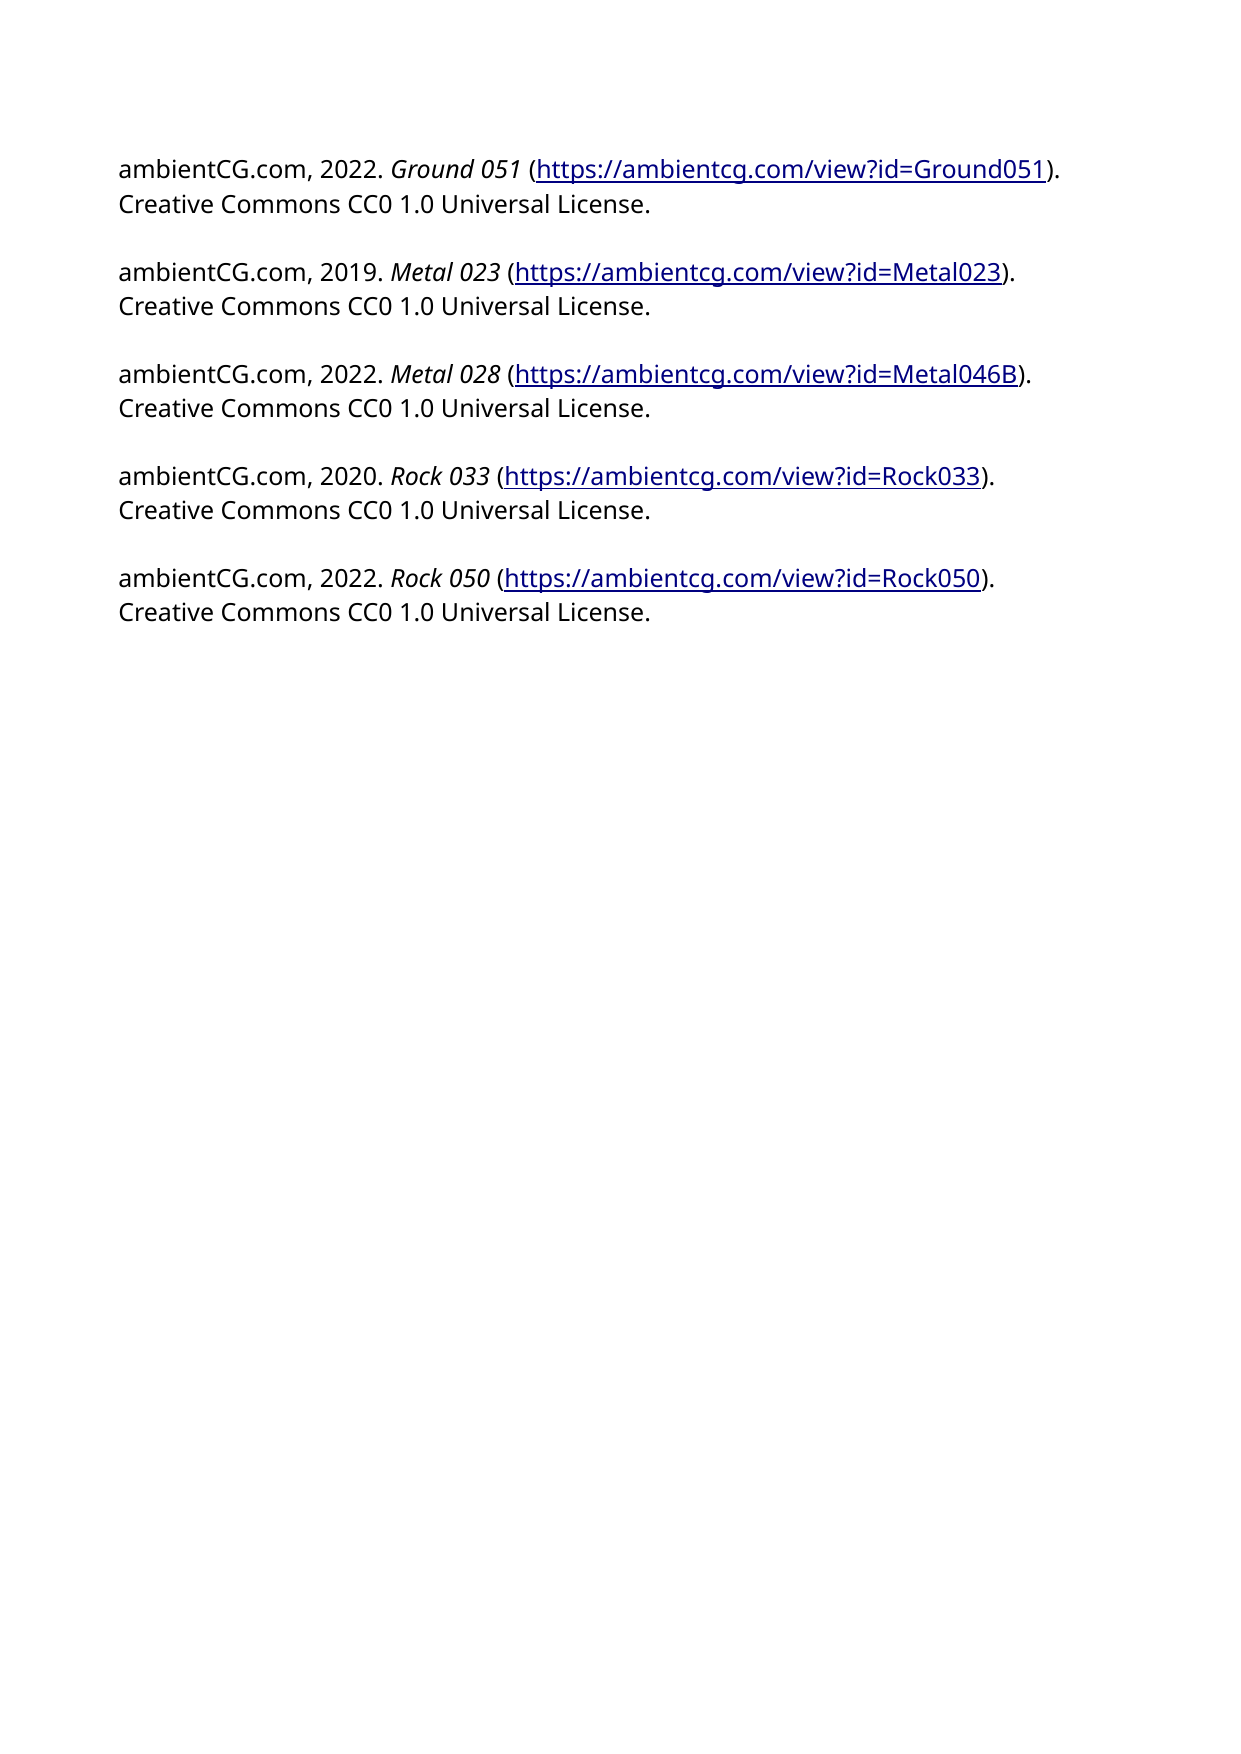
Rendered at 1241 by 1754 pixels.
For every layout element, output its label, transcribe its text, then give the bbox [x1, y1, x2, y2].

text ambientCG.com, 2022. Rock 050 (https://ambientcg.com/view?id=Rock050). [118, 561, 1122, 595]
text ambientCG.com, 2019. Metal 023 (https://ambientcg.com/view?id=Metal023). [118, 254, 1122, 288]
text Creative Commons CC0 1.0 Universal License. [118, 391, 1122, 425]
text Creative Commons CC0 1.0 Universal License. [118, 288, 1122, 322]
text ambientCG.com, 2022. Ground 051 (https://ambientcg.com/view?id=Ground051). [118, 152, 1122, 186]
text Creative Commons CC0 1.0 Universal License. [118, 493, 1122, 527]
text Creative Commons CC0 1.0 Universal License. [118, 595, 1122, 629]
text ambientCG.com, 2020. Rock 033 (https://ambientcg.com/view?id=Rock033). [118, 459, 1122, 493]
text Creative Commons CC0 1.0 Universal License. [118, 186, 1122, 220]
text ambientCG.com, 2022. Metal 028 (https://ambientcg.com/view?id=Metal046B). [118, 357, 1122, 391]
